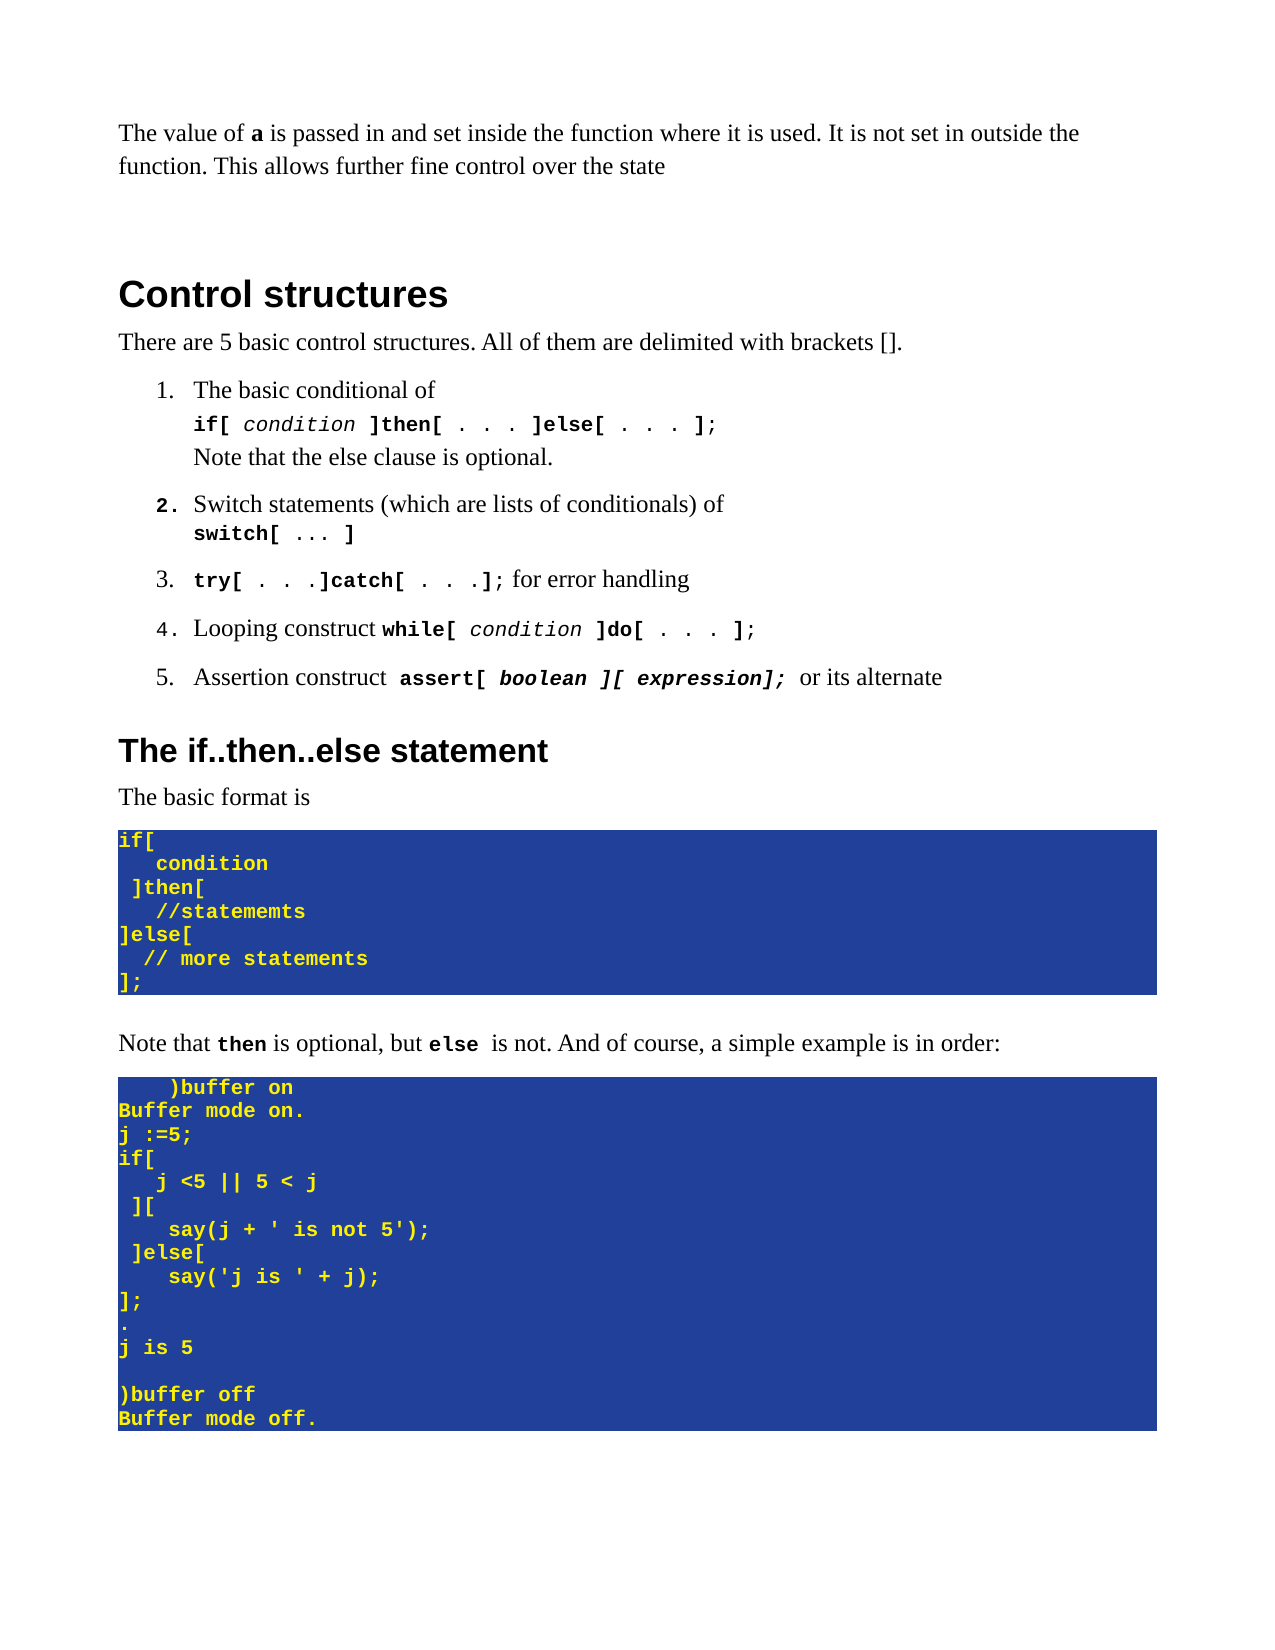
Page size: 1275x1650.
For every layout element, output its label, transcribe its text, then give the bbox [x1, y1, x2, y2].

text ]else[ [118, 1242, 1157, 1266]
text // more statements [118, 948, 1157, 972]
text )buffer off [118, 1384, 1157, 1408]
text j is 5 [118, 1337, 1157, 1361]
text ]then[ [118, 877, 1157, 901]
list Looping construct while[ condition ]do[ . . . ]; [156, 613, 1157, 643]
text Note that then is optional, but else is not. And of course, a simple example is in order: [118, 995, 1157, 1058]
text say(j + ' is not 5'); [118, 1219, 1157, 1242]
text //statememts [118, 901, 1157, 924]
subtitle Control structures [118, 271, 1157, 315]
text condition [118, 853, 1157, 877]
text Buffer mode off. [118, 1408, 1157, 1431]
list The basic conditional of if[ condition ]then[ . . . ]else[ . . . ]; Note that the else clause is optional. [156, 375, 1157, 471]
text The value of a is passed in and set inside the function where it is used. It is not set in outside the function. This allows further fine control over the state [118, 118, 1157, 180]
text ]; [118, 972, 1157, 995]
text ]; [118, 1289, 1157, 1313]
text say('j is ' + j); [118, 1266, 1157, 1289]
list try[ . . .]catch[ . . .]; for error handling [156, 564, 1157, 594]
subtitle The if..then..else statement [118, 731, 1157, 769]
text if[ [118, 830, 1157, 853]
text j :=5; [118, 1124, 1157, 1148]
text )buffer on [118, 1077, 1157, 1100]
text There are 5 basic control structures. All of them are delimited with brackets []. [118, 327, 1157, 356]
text . [118, 1313, 1157, 1337]
text if[ [118, 1148, 1157, 1171]
text j <5 || 5 < j [118, 1171, 1157, 1195]
list Assertion construct assert[ boolean ][ expression]; or its alternate [156, 662, 1157, 691]
list Switch statements (which are lists of conditionals) of switch[ ... ] [156, 489, 1157, 546]
text ][ [118, 1195, 1157, 1219]
text ]else[ [118, 924, 1157, 948]
text The basic format is [118, 782, 1157, 811]
text Buffer mode on. [118, 1100, 1157, 1124]
